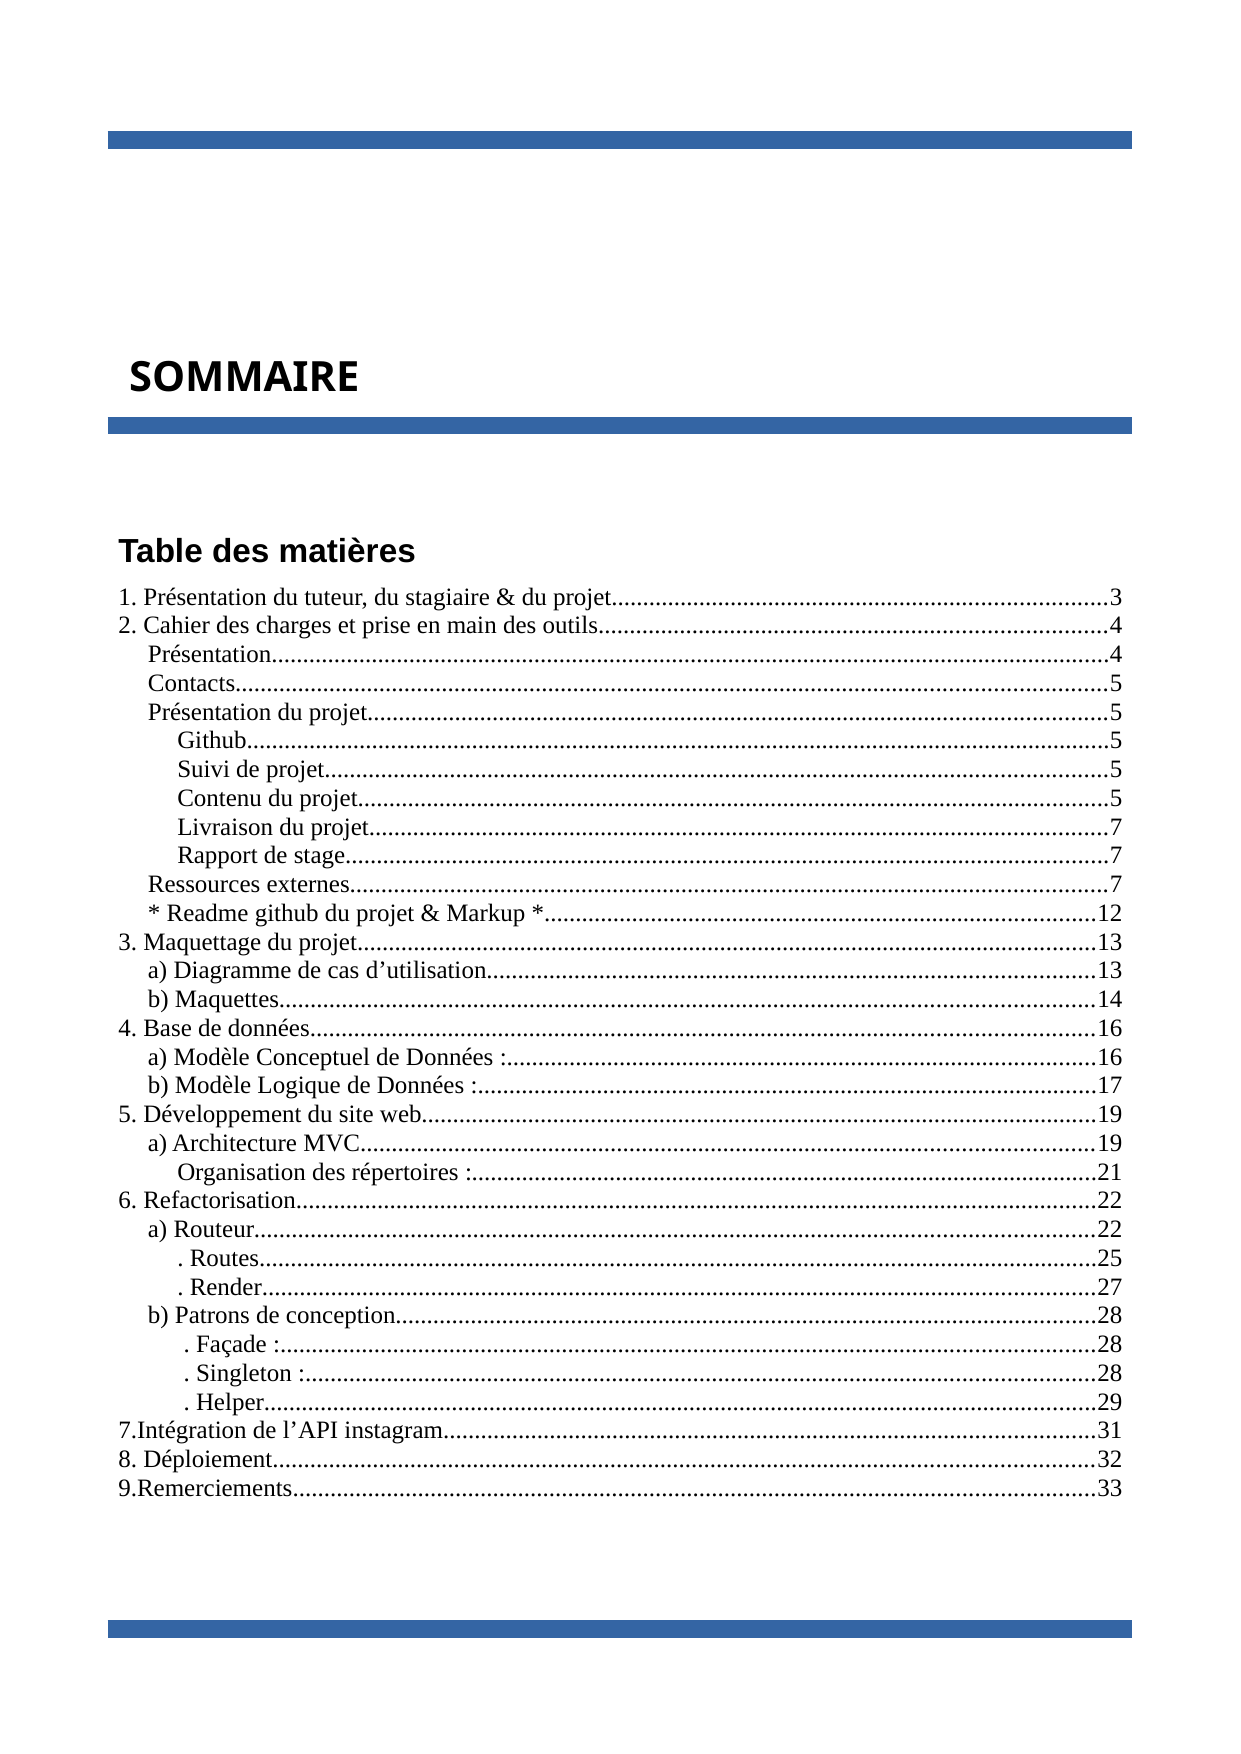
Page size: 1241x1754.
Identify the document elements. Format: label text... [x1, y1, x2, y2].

text 3. Maquettage du projet 13 [118, 927, 1122, 955]
text Rapport de stage 7 [177, 840, 1122, 869]
text Github 5 [177, 725, 1122, 754]
text Livraison du projet 7 [177, 812, 1122, 840]
text 6. Refactorisation 22 [118, 1185, 1122, 1214]
text a) Routeur 22 [148, 1214, 1122, 1243]
text b) Maquettes 14 [148, 984, 1122, 1013]
text 8. Déploiement 32 [118, 1444, 1122, 1473]
text 5. Développement du site web 19 [118, 1099, 1122, 1128]
text * Readme github du projet & Markup * 12 [148, 898, 1122, 927]
text 1. Présentation du tuteur, du stagiaire & du projet. 3 [118, 582, 1122, 610]
text Présentation 4 [148, 639, 1122, 668]
text Présentation du projet 5 [148, 697, 1122, 725]
text . Singleton : 28 [177, 1358, 1122, 1387]
text SOMMAIRE [118, 347, 1122, 403]
text . Routes 25 [177, 1243, 1122, 1272]
text Contenu du projet 5 [177, 783, 1122, 812]
text b) Modèle Logique de Données : 17 [148, 1070, 1122, 1099]
text a) Diagramme de cas d’utilisation 13 [148, 955, 1122, 984]
text 9.Remerciements 33 [118, 1473, 1122, 1502]
text Ressources externes 7 [148, 869, 1122, 898]
text b) Patrons de conception 28 [148, 1300, 1122, 1329]
text . Render 27 [177, 1272, 1122, 1300]
text 7.Intégration de l’API instagram 31 [118, 1415, 1122, 1444]
text Suivi de projet 5 [177, 754, 1122, 783]
subtitle Table des matières [118, 531, 1122, 569]
text Organisation des répertoires : 21 [177, 1157, 1122, 1185]
text . Helper 29 [177, 1387, 1122, 1415]
text a) Modèle Conceptuel de Données : 16 [148, 1042, 1122, 1070]
text 4. Base de données 16 [118, 1013, 1122, 1042]
text Contacts 5 [148, 668, 1122, 697]
text a) Architecture MVC 19 [148, 1128, 1122, 1157]
text . Façade : 28 [177, 1329, 1122, 1358]
text 2. Cahier des charges et prise en main des outils 4 [118, 610, 1122, 639]
